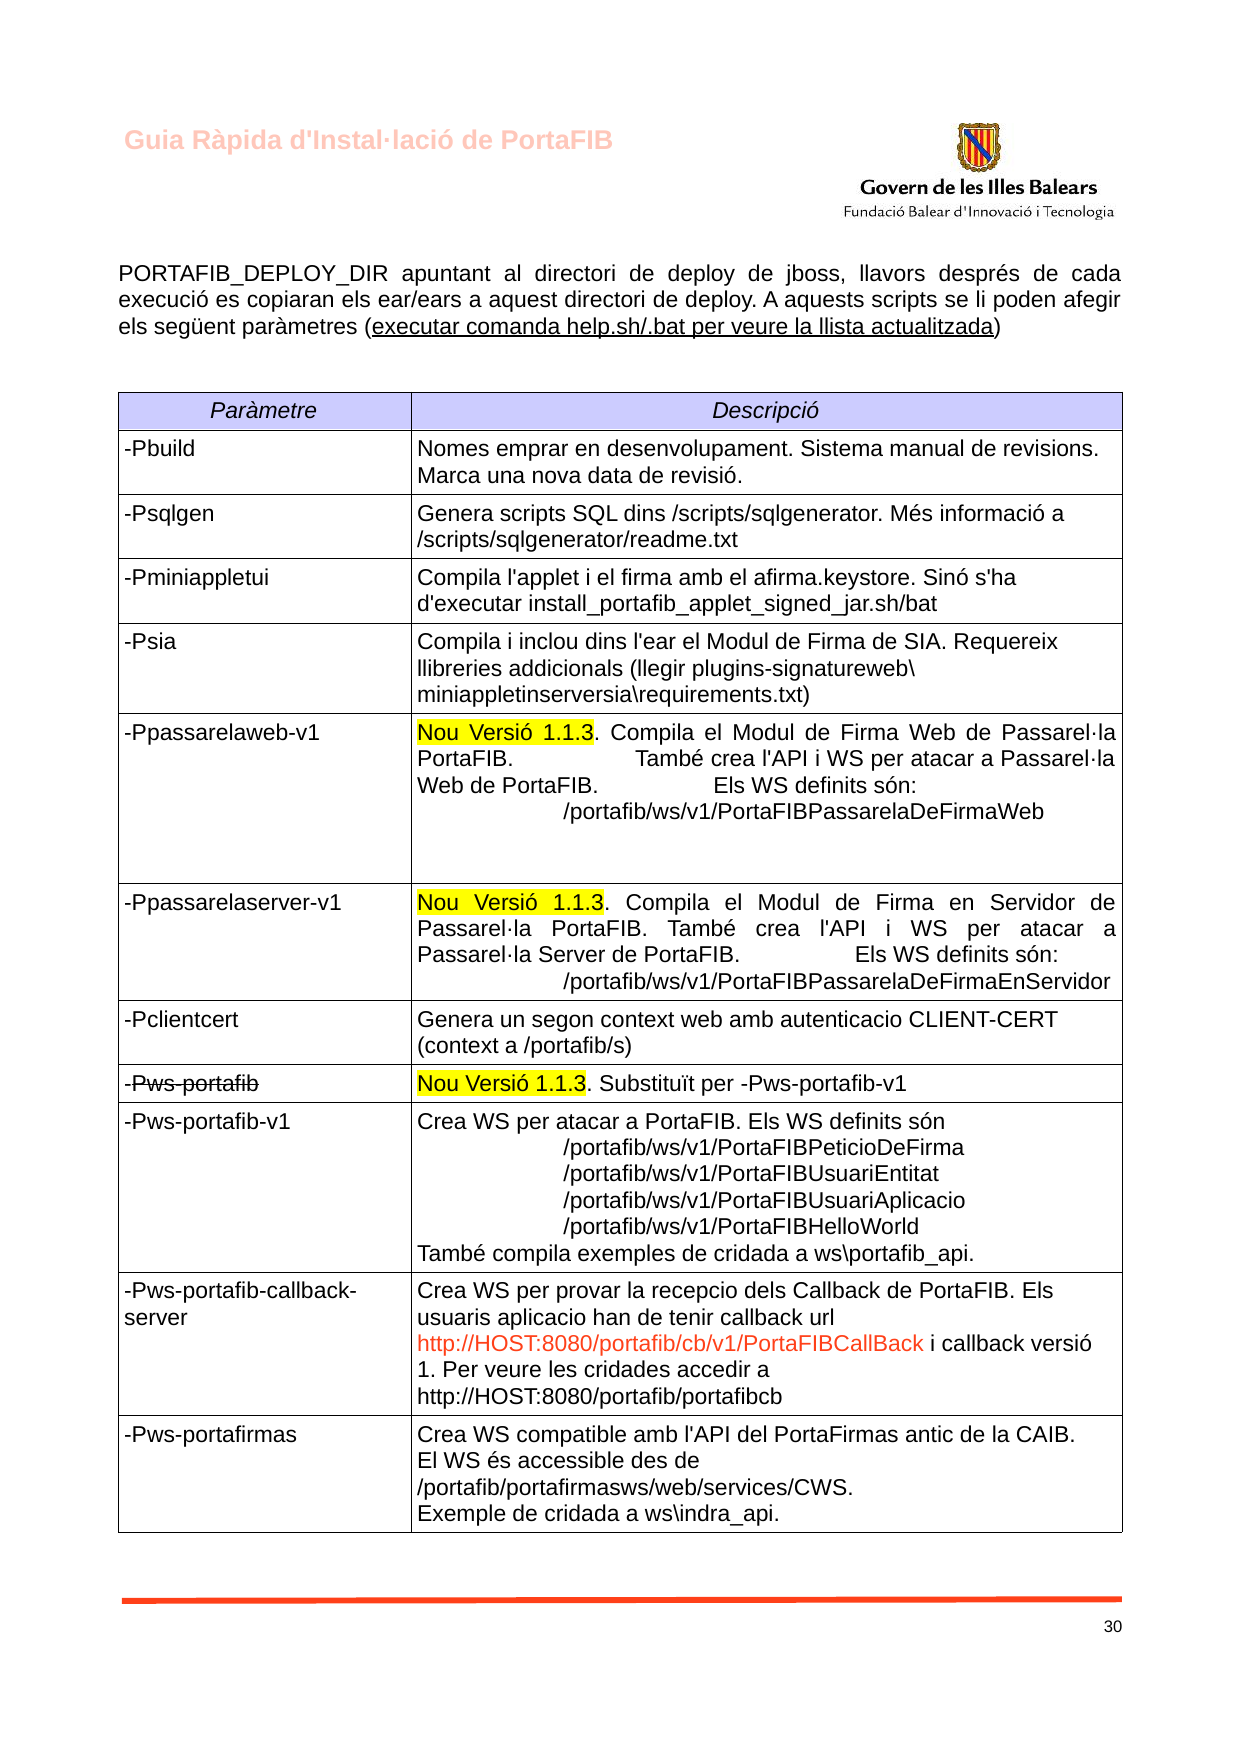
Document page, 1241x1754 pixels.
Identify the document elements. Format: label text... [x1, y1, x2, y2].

table_header Descripció [412, 393, 1122, 429]
text PORTAFIB_DEPLOY_DIR apuntant al directori de deploy de jboss, llavors després de cada execució es copiaran els ear/ears a aquest directori de deploy. A aquests scripts se li poden afegir els següent paràmetres (executar comanda help.sh/.bat per veure la llista actualitzada) [118, 260, 1122, 339]
table_cell -Pclientcert [119, 1001, 411, 1064]
table_cell -Pws-portafirmas [119, 1416, 411, 1532]
table_cell -Ppassarelaserver-v1 [119, 884, 411, 1000]
table_cell -Pminiappletui [119, 559, 411, 622]
table_cell Crea WS compatible amb l'API del PortaFirmas antic de la CAIB. El WS és accessible des de /portafib/portafirmasws/web/services/CWS. Exemple de cridada a ws\indra_api. [412, 1416, 1122, 1532]
table_cell -Psia [119, 624, 411, 713]
table_cell -Pws-portafib-callback-server [119, 1273, 411, 1415]
table_cell -Pws-portafib-v1 [119, 1103, 411, 1272]
table_cell -Ppassarelaweb-v1 [119, 714, 411, 883]
table_cell -Pws-portafib [119, 1065, 411, 1102]
table_header Paràmetre [119, 393, 411, 429]
table_cell Nou Versió 1.1.3. Compila el Modul de Firma Web de Passarel·la PortaFIB. També crea l'API i WS per atacar a Passarel·la Web de PortaFIB. Els WS definits són: /portafib/ws/v1/PortaFIBPassarelaDeFirmaWeb [412, 714, 1122, 883]
table_cell Compila l'applet i el firma amb el afirma.keystore. Sinó s'ha d'executar install_portafib_applet_signed_jar.sh/bat [412, 559, 1122, 622]
table_cell -Psqlgen [119, 495, 411, 558]
table_cell -Pbuild [119, 431, 411, 494]
picture [840, 123, 1117, 220]
table_cell Nomes emprar en desenvolupament. Sistema manual de revisions. Marca una nova data de revisió. [412, 431, 1122, 494]
table_cell Genera un segon context web amb autenticacio CLIENT-CERT (context a /portafib/s) [412, 1001, 1122, 1064]
table_cell Genera scripts SQL dins /scripts/sqlgenerator. Més informació a /scripts/sqlgenerator/readme.txt [412, 495, 1122, 558]
table_cell Nou Versió 1.1.3. Substituït per -Pws-portafib-v1 [412, 1065, 1122, 1102]
table_cell Crea WS per provar la recepcio dels Callback de PortaFIB. Els usuaris aplicacio han de tenir callback url http://HOST:8080/portafib/cb/v1/PortaFIBCallBack i callback versió 1. Per veure les cridades accedir a http://HOST:8080/portafib/portafibcb [412, 1273, 1122, 1415]
table_cell Compila i inclou dins l'ear el Modul de Firma de SIA. Requereix llibreries addicionals (llegir plugins-signatureweb\miniappletinserversia\requirements.txt) [412, 624, 1122, 713]
table_cell Nou Versió 1.1.3. Compila el Modul de Firma en Servidor de Passarel·la PortaFIB. També crea l'API i WS per atacar a Passarel·la Server de PortaFIB. Els WS definits són: /portafib/ws/v1/PortaFIBPassarelaDeFirmaEnServidor [412, 884, 1122, 1000]
table_cell Crea WS per atacar a PortaFIB. Els WS definits són /portafib/ws/v1/PortaFIBPeticioDeFirma /portafib/ws/v1/PortaFIBUsuariEntitat /portafib/ws/v1/PortaFIBUsuariAplicacio /portafib/ws/v1/PortaFIBHelloWorld També compila exemples de cridada a ws\portafib_api. [412, 1103, 1122, 1272]
